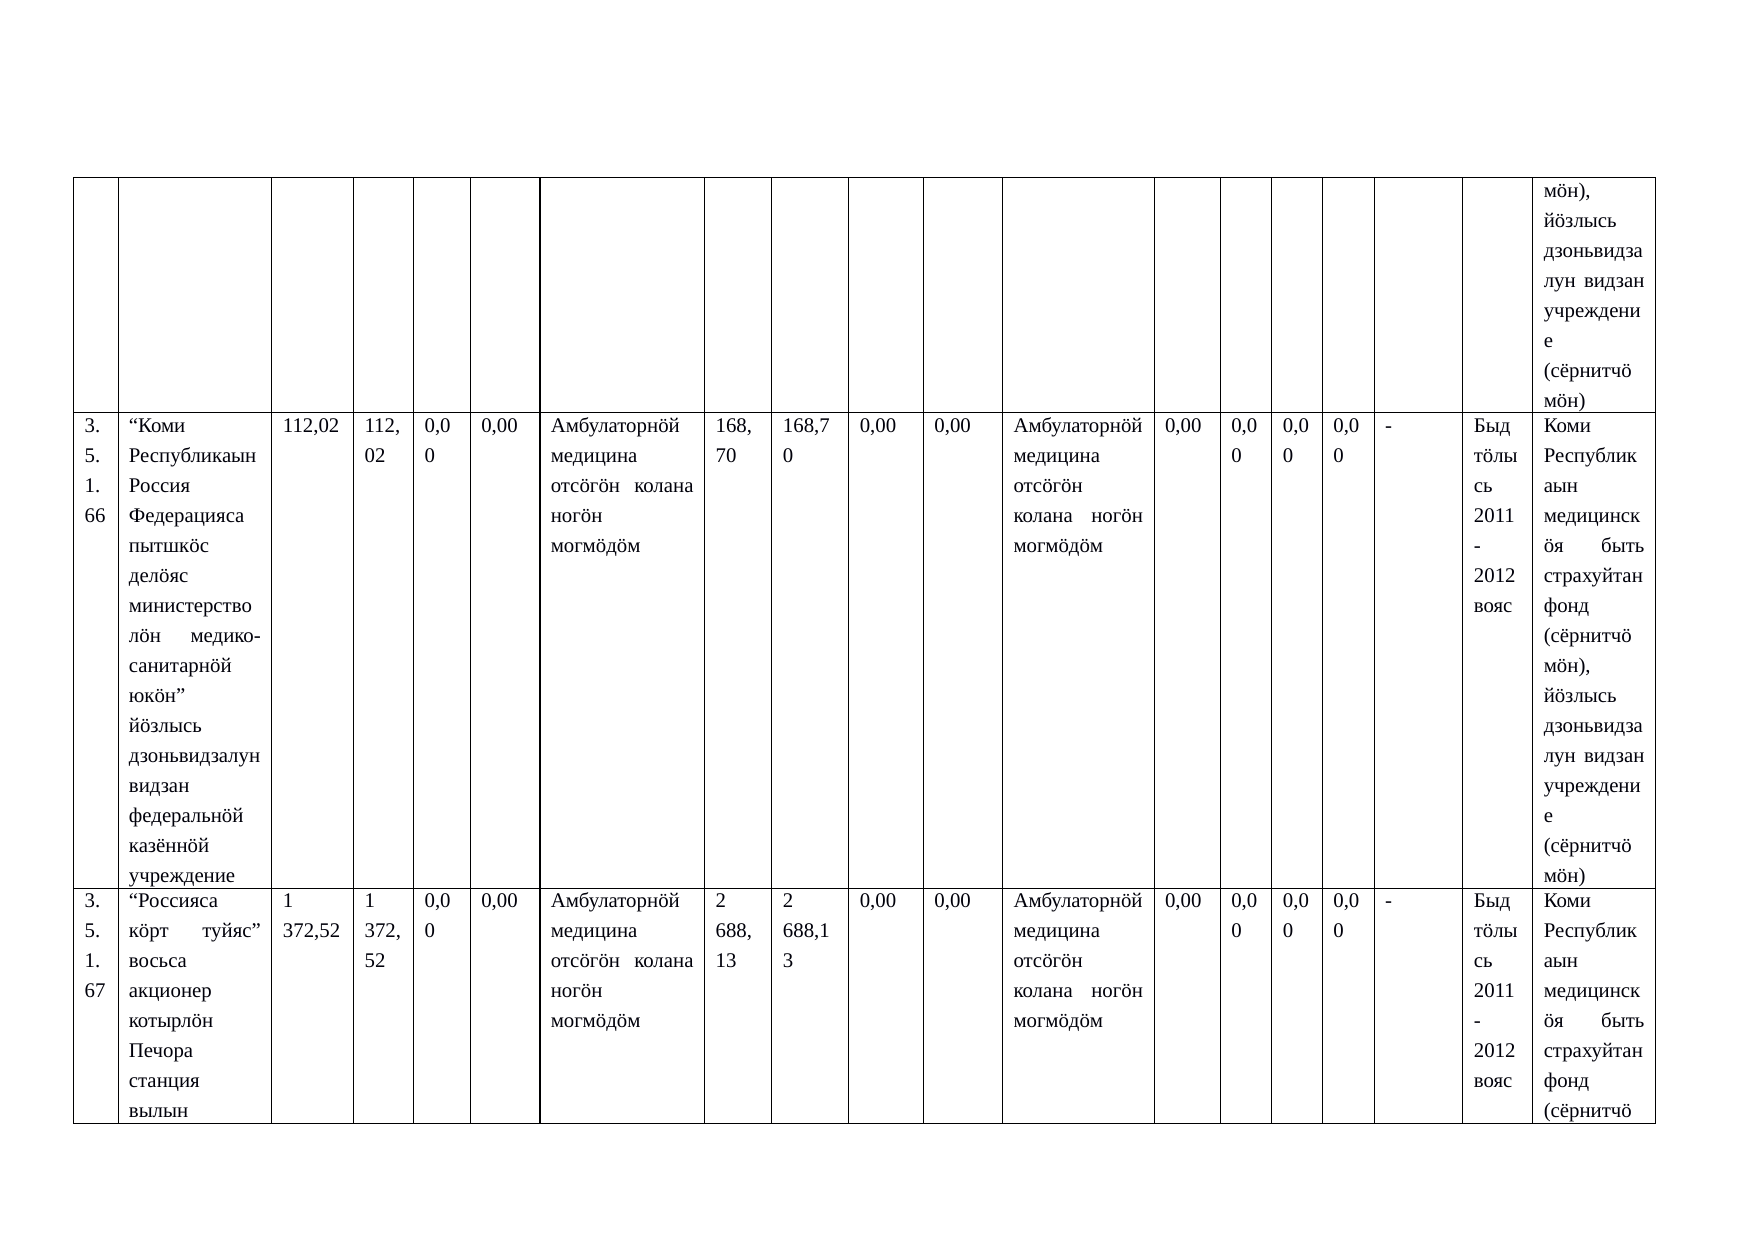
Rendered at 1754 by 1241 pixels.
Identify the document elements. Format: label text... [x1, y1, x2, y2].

table_cell [414, 178, 470, 412]
table_cell 0,00 [414, 889, 470, 1122]
table_cell [119, 178, 271, 412]
table_cell 0,00 [849, 413, 923, 887]
table_cell 1 372,52 [354, 889, 413, 1122]
table_cell 0,00 [1323, 413, 1374, 887]
table_cell Коми Республикаын медицинскӧя быть страхуйтан фонд (сёрнитчӧмӧн), йӧзлысь дзоньвидзалун видзан учреждение (сёрнитчӧмӧн) [1533, 413, 1655, 887]
table_cell 168,70 [772, 413, 848, 887]
table_cell [1221, 178, 1271, 412]
table_cell [1272, 178, 1322, 412]
table_cell 2 688,13 [705, 889, 771, 1122]
table_cell [1003, 178, 1154, 412]
table_cell [541, 178, 704, 412]
table_cell Быд тӧлысь 2011-2012 вояс [1463, 889, 1532, 1122]
table_cell Амбулаторнӧй медицина отсӧгӧн колана ногӧн могмӧдӧм [541, 889, 704, 1122]
table_cell [272, 178, 353, 412]
table_cell 112,02 [354, 413, 413, 887]
table_cell - [1375, 889, 1462, 1122]
table_cell 0,00 [414, 413, 470, 887]
table_cell [1155, 178, 1220, 412]
table_cell Амбулаторнӧй медицина отсӧгӧн колана ногӧн могмӧдӧм [1003, 889, 1154, 1122]
table_cell [74, 178, 118, 412]
table_cell 0,00 [471, 413, 539, 887]
table_cell 0,00 [1155, 413, 1220, 887]
table_cell 0,00 [1155, 889, 1220, 1122]
table_cell [471, 178, 539, 412]
table_cell Амбулаторнӧй медицина отсӧгӧн колана ногӧн могмӧдӧм [1003, 413, 1154, 887]
table_cell Быд тӧлысь 2011-2012 вояс [1463, 413, 1532, 887]
table_cell [1463, 178, 1532, 412]
table_cell [1323, 178, 1374, 412]
table_cell 0,00 [471, 889, 539, 1122]
table_cell 2 688,13 [772, 889, 848, 1122]
table_cell Амбулаторнӧй медицина отсӧгӧн колана ногӧн могмӧдӧм [541, 413, 704, 887]
table_cell 3.5.1.66 [74, 413, 118, 887]
table_cell “Коми Республикаын Россия Федерацияса пытшкӧс делӧяс министерстволӧн медико-санитарнӧй юкӧн” йӧзлысь дзоньвидзалун видзан федеральнӧй казённӧй учреждение [119, 413, 271, 887]
table_cell 0,00 [1221, 889, 1271, 1122]
table_cell 0,00 [924, 889, 1002, 1122]
table_cell - [1375, 413, 1462, 887]
table_cell 0,00 [1272, 889, 1322, 1122]
table_cell 168,70 [705, 413, 771, 887]
table_cell Коми Республикаын медицинскӧя быть страхуйтан фонд (сёрнитчӧ [1533, 889, 1655, 1122]
table_cell 0,00 [1323, 889, 1374, 1122]
table_cell 0,00 [1272, 413, 1322, 887]
table_cell [705, 178, 771, 412]
table_cell - [1375, 178, 1462, 412]
table_cell 112,02 [272, 413, 353, 887]
table_cell 0,00 [924, 413, 1002, 887]
table_cell 0,00 [849, 889, 923, 1122]
table_cell [924, 178, 1002, 412]
table_cell 1 372,52 [272, 889, 353, 1122]
table_cell [772, 178, 848, 412]
table_cell [849, 178, 923, 412]
table_cell 0,00 [1221, 413, 1271, 887]
table_cell мӧн), йӧзлысь дзоньвидзалун видзан учреждение (сёрнитчӧмӧн) [1533, 178, 1655, 412]
table_cell [354, 178, 413, 412]
table_cell “Россияса кӧрт туйяс” восьса акционер котырлӧн Печора станция вылын [119, 889, 271, 1122]
table_cell 3.5.1.67 [74, 889, 118, 1122]
